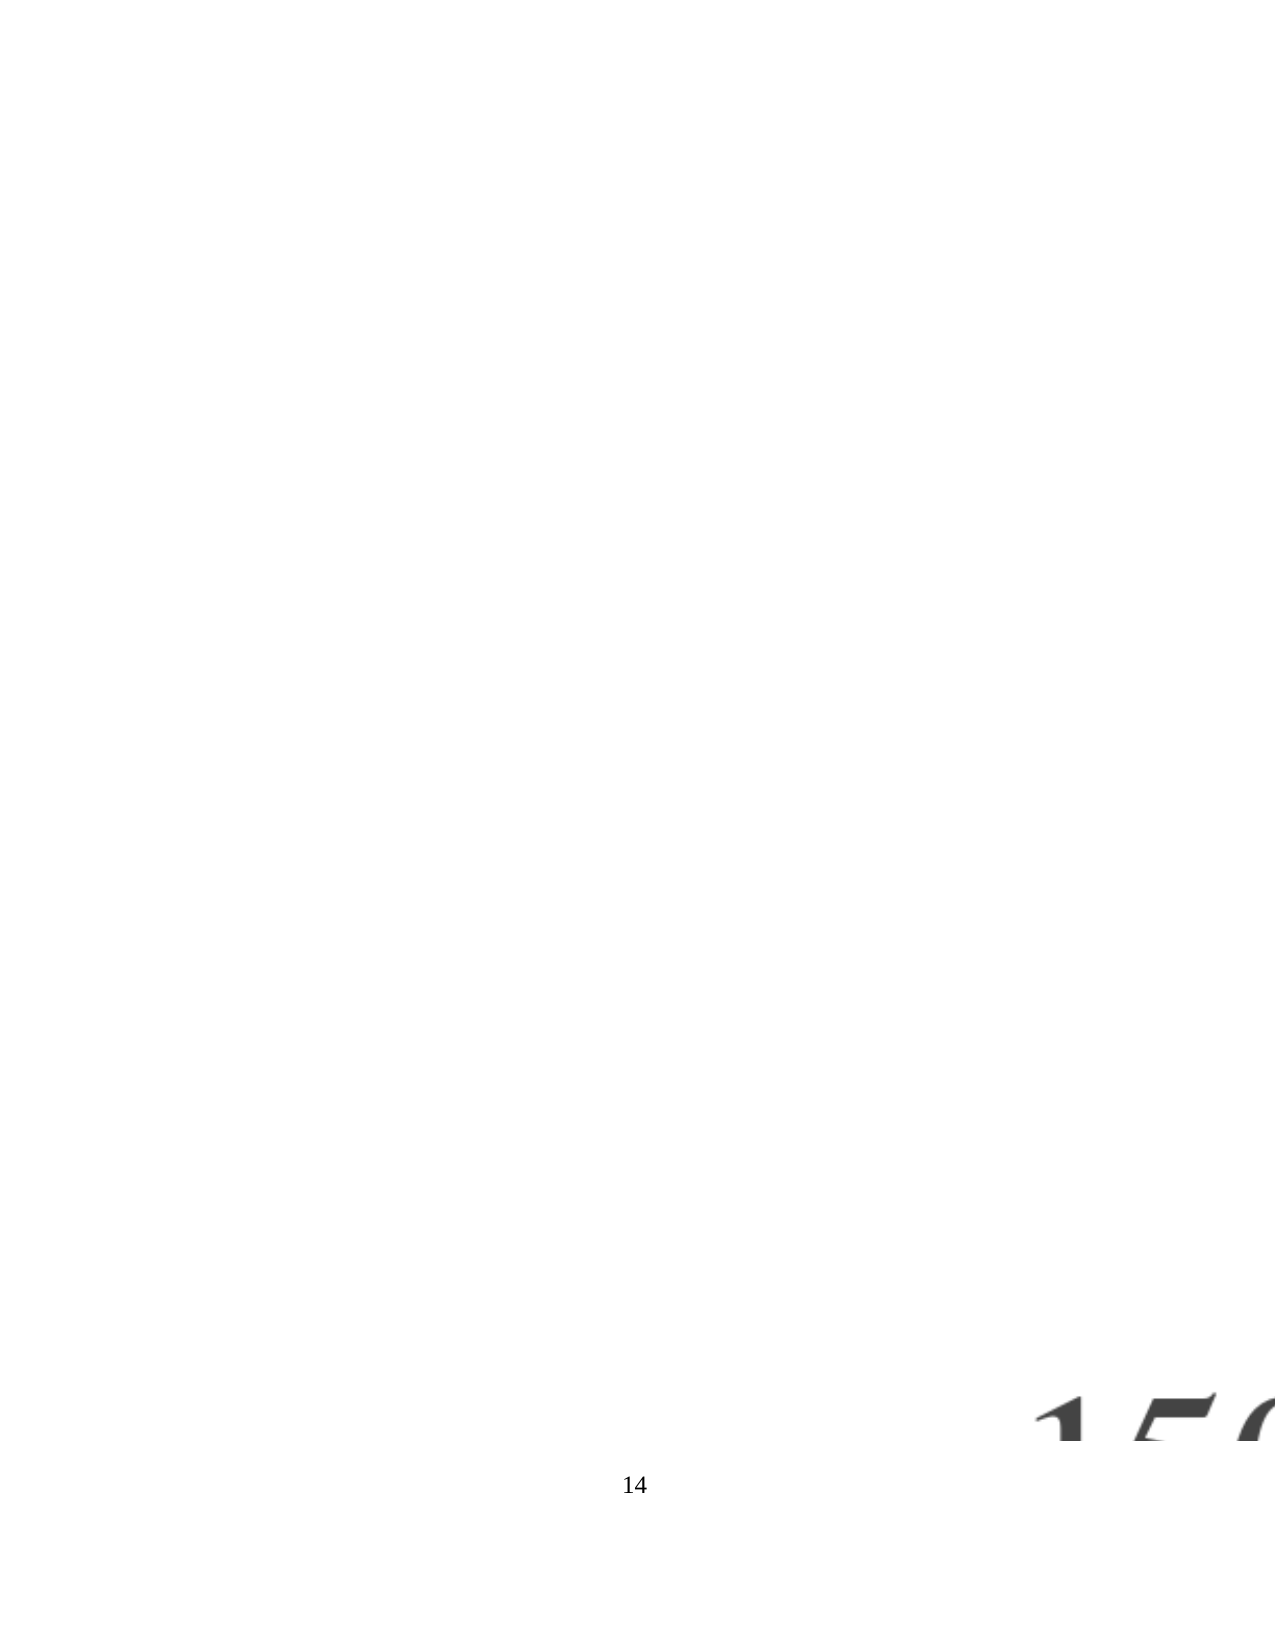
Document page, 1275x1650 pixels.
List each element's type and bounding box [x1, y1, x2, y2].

picture [150, 150, 1275, 1441]
